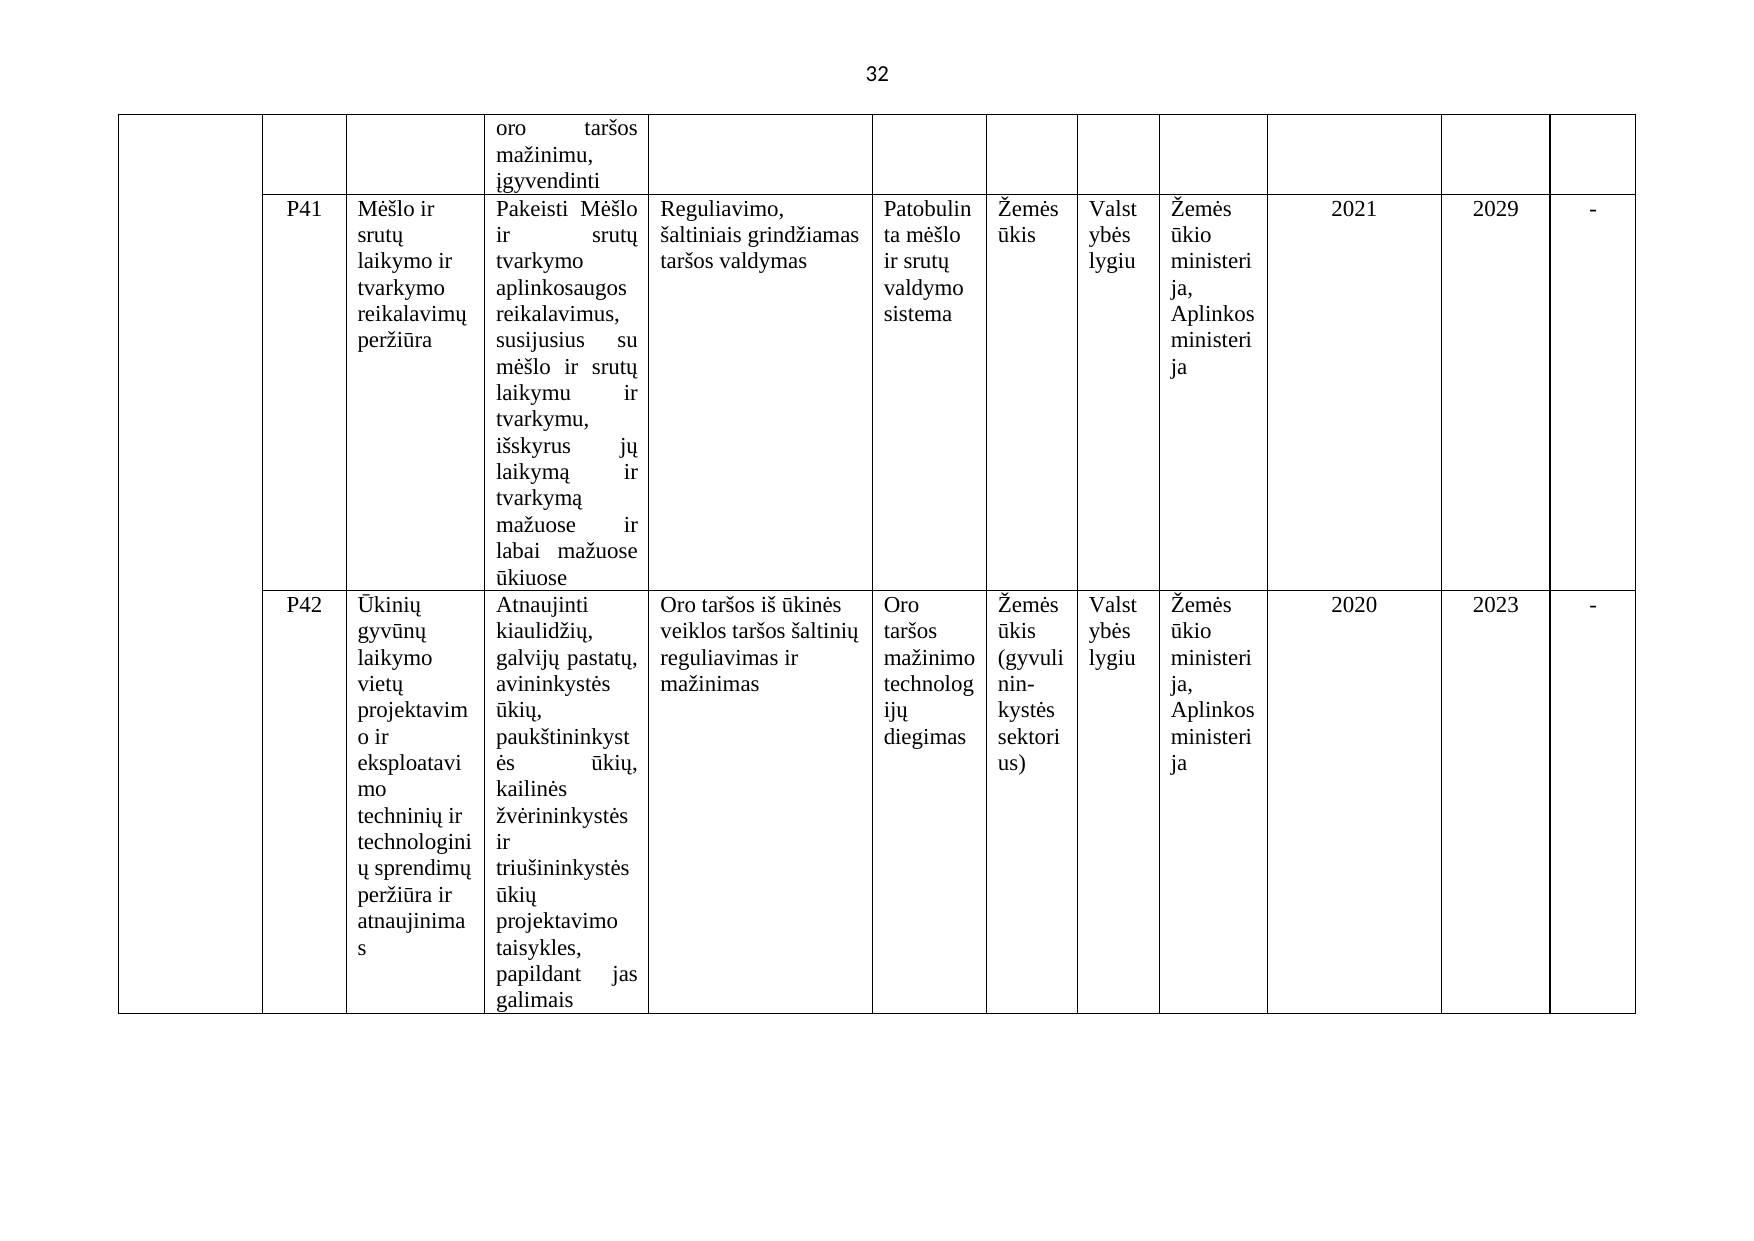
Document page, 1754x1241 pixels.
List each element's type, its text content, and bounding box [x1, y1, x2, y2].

table_cell [1160, 115, 1267, 193]
table_cell [1442, 115, 1549, 193]
table_cell 2023 [1442, 591, 1549, 1013]
table_cell [873, 115, 986, 193]
table_cell [1078, 115, 1159, 193]
table_cell Mėšlo ir srutų laikymo ir tvarkymo reikalavimų peržiūra [347, 195, 484, 590]
table_cell - [1551, 591, 1635, 1013]
table_cell [1551, 115, 1635, 193]
table_cell Žemės ūkis (gyvulinin-kystės sektorius) [987, 591, 1077, 1013]
table_cell [649, 115, 872, 193]
table_cell P42 [263, 591, 346, 1013]
table_cell Žemės ūkis [987, 195, 1077, 590]
table_cell oro taršos mažinimu, įgyvendinti [485, 115, 648, 193]
table_cell Oro taršos iš ūkinės veiklos taršos šaltinių reguliavimas ir mažinimas [649, 591, 872, 1013]
table_cell Oro taršos mažinimo technologijų diegimas [873, 591, 986, 1013]
table_cell P41 [263, 195, 346, 590]
table_cell Patobulinta mėšlo ir srutų valdymo sistema [873, 195, 986, 590]
table_cell Žemės ūkio ministerija, Aplinkos ministerija [1160, 591, 1267, 1013]
table_cell [1268, 115, 1441, 193]
table_cell Atnaujinti kiaulidžių, galvijų pastatų, avininkystės ūkių, paukštininkystės ūkių, kailinės žvėrininkystės ir triušininkystės ūkių projektavimo taisykles, papildant jas galimais [485, 591, 648, 1013]
table_cell Valstybės lygiu [1078, 195, 1159, 590]
table_cell Žemės ūkio ministerija, Aplinkos ministerija [1160, 195, 1267, 590]
table_cell Reguliavimo, šaltiniais grindžiamas taršos valdymas [649, 195, 872, 590]
table_cell Pakeisti Mėšlo ir srutų tvarkymo aplinkosaugos reikalavimus, susijusius su mėšlo ir srutų laikymu ir tvarkymu, išskyrus jų laikymą ir tvarkymą mažuose ir labai mažuose ūkiuose [485, 195, 648, 590]
table_cell Valstybės lygiu [1078, 591, 1159, 1013]
table_cell - [1551, 195, 1635, 590]
table_cell 2020 [1268, 591, 1441, 1013]
table_cell 2021 [1268, 195, 1441, 590]
table_cell Ūkinių gyvūnų laikymo vietų projektavimo ir eksploatavimo techninių ir technologinių sprendimų peržiūra ir atnaujinimas [347, 591, 484, 1013]
table_cell [347, 115, 484, 193]
table_cell [119, 115, 262, 1013]
table_cell 2029 [1442, 195, 1549, 590]
table_cell [263, 115, 346, 193]
table_cell [987, 115, 1077, 193]
